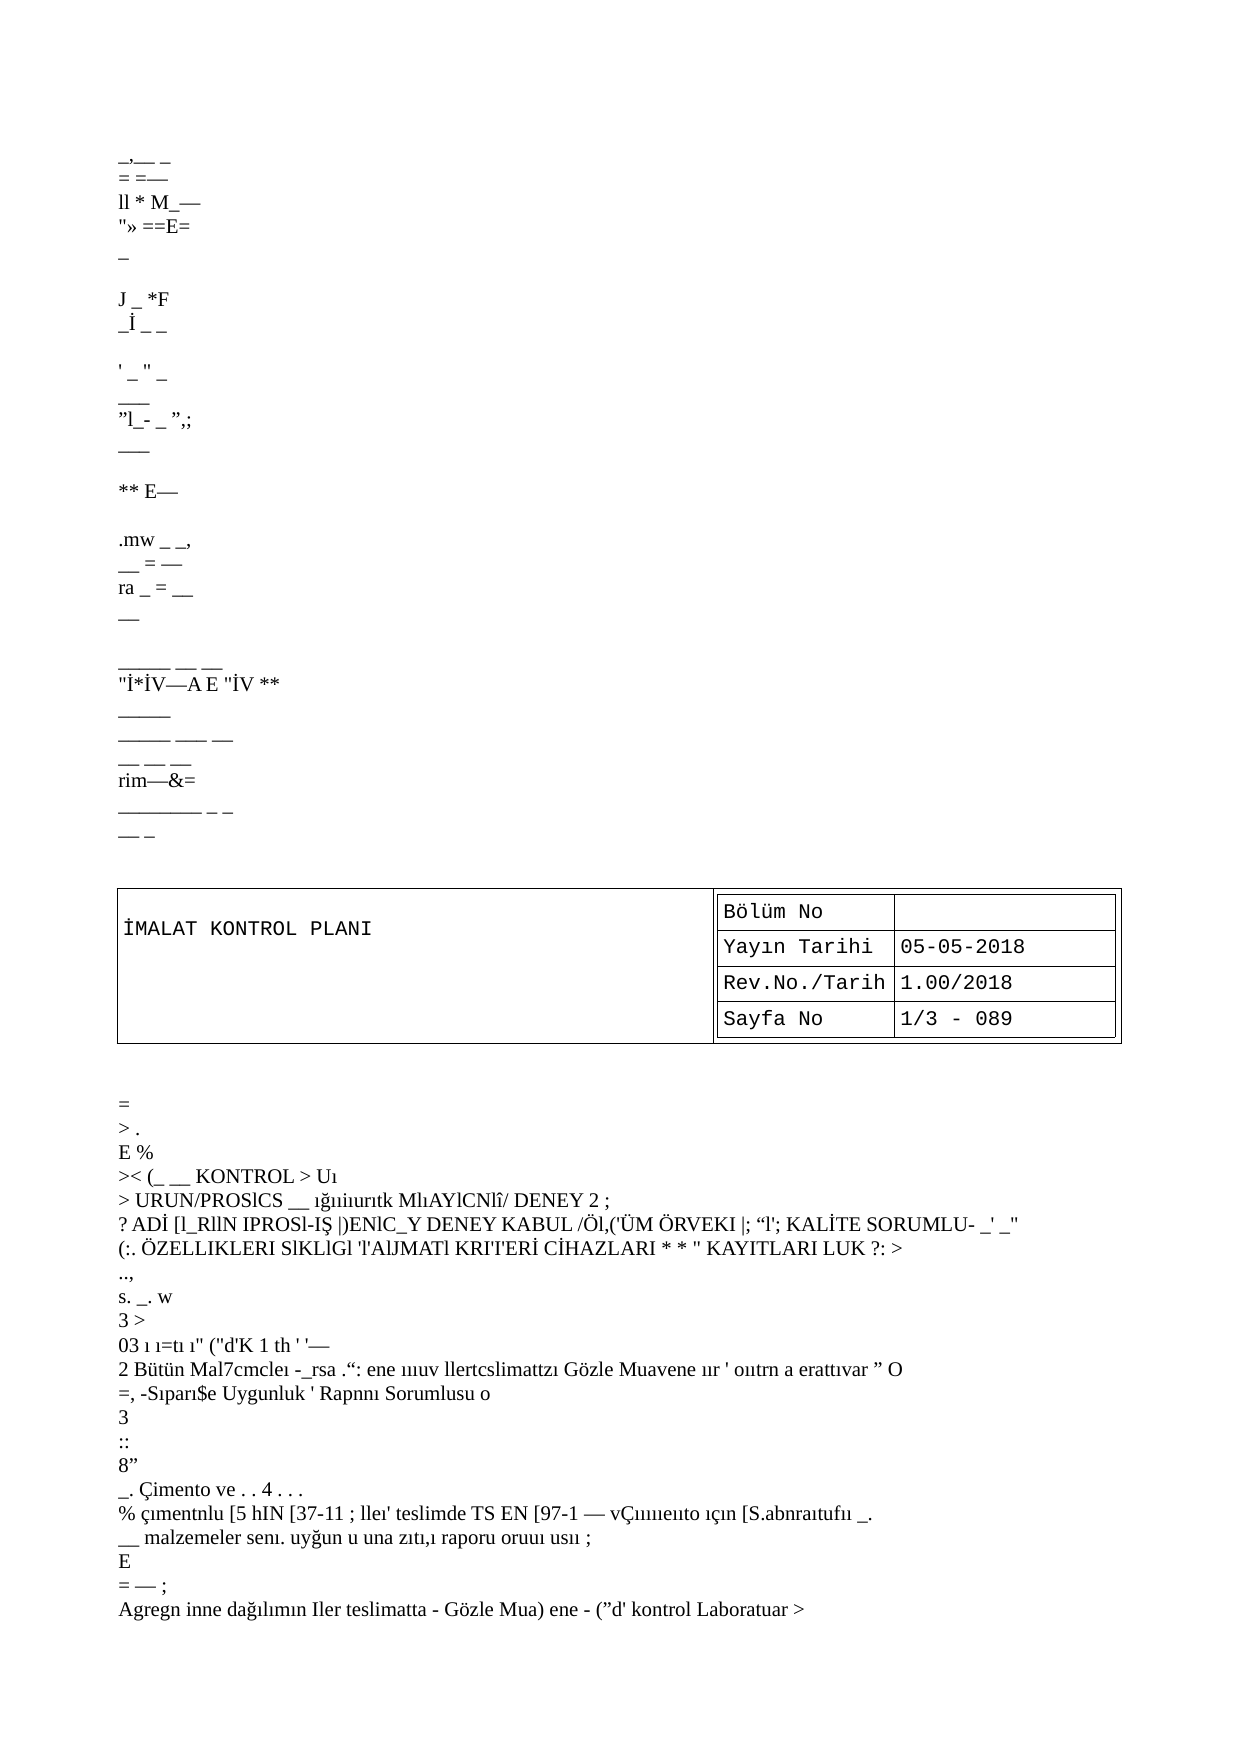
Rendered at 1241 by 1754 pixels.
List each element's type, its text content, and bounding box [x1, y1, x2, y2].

text s. _. w [118, 1284, 1122, 1308]
table_header [895, 895, 1115, 930]
text 3 [118, 1405, 1122, 1429]
text "» ==E= [118, 214, 1122, 238]
text ra _ = __ [118, 575, 1122, 599]
text _____ ___ __ [118, 720, 1122, 744]
table_cell Yayın Tarihi [718, 931, 894, 966]
text = =— [118, 166, 1122, 190]
text _,__ _ [118, 142, 1122, 166]
text .., [118, 1260, 1122, 1284]
text 3 > [118, 1308, 1122, 1332]
text _____ [118, 696, 1122, 720]
text ”l_- _ ”,; [118, 407, 1122, 431]
text ** E— [118, 479, 1122, 503]
text __ __ __ [118, 744, 1122, 768]
text ' _ " _ [118, 359, 1122, 383]
text :: [118, 1429, 1122, 1453]
text _İ _ _ [118, 311, 1122, 335]
text ll * M_— [118, 190, 1122, 214]
text E [118, 1549, 1122, 1573]
text 03 ı ı=tı ı" ("d'K 1 th ' '— [118, 1332, 1122, 1357]
text __ = — [118, 551, 1122, 575]
table_header Bölüm No [718, 895, 894, 930]
text Agregn inne dağılımın Iler teslimatta - Gözle Mua) ene - (”d' kontrol Laboratuar > [118, 1597, 1122, 1621]
text _____ __ __ [118, 647, 1122, 672]
text ________ _ _ [118, 792, 1122, 816]
text 8” [118, 1453, 1122, 1477]
text =, -Sıparı$e Uygunluk ' Rapnnı Sorumlusu o [118, 1381, 1122, 1405]
text > . [118, 1116, 1122, 1140]
table_cell Rev.No./Tarih [718, 967, 894, 1001]
table_header [714, 889, 1121, 1043]
text ___ [118, 383, 1122, 407]
table_cell 1.00/2018 [895, 967, 1115, 1001]
text J _ *F [118, 287, 1122, 311]
table_header İMALAT KONTROL PLANI [118, 889, 713, 1043]
text rim—&= [118, 768, 1122, 792]
text __ malzemeler senı. uyğun u una zıtı,ı raporu oruuı usıı ; [118, 1525, 1122, 1549]
text .mw _ _, [118, 527, 1122, 551]
text % çımentnlu [5 hIN [37-11 ; lleı' teslimde TS EN [97-1 — vÇıııııeııto ıçın [S.abnraıtufıı _. [118, 1501, 1122, 1525]
text > URUN/PROSlCS __ ığııiıurıtk MlıAYlCNlî/ DENEY 2 ; [118, 1188, 1122, 1212]
text __ [118, 599, 1122, 623]
text ? ADİ [l_RllN IPROSl-IŞ |)ENlC_Y DENEY KABUL /Öl,('ÜM ÖRVEKI |; “l'; KALİTE SORUMLU- _' _" [118, 1212, 1122, 1236]
table_cell Sayfa No [718, 1002, 894, 1037]
table_cell 1/3 - 089 [895, 1002, 1115, 1037]
text _. Çimento ve . . 4 . . . [118, 1477, 1122, 1501]
text >< (_ __ KONTROL > Uı [118, 1164, 1122, 1188]
text (:. ÖZELLIKLERI SlKLlGl 'l'AlJMATl KRI'I'ERİ CİHAZLARI * * " KAYITLARI LUK ?: > [118, 1236, 1122, 1260]
text "İ*İV—A E "İV ** [118, 672, 1122, 696]
text 2 Bütün Mal7cmcleı -_rsa .“: ene ıııuv llertcslimattzı Gözle Muavene ıır ' oııtrn a erattıvar ” O [118, 1357, 1122, 1381]
text ___ [118, 431, 1122, 455]
text E % [118, 1140, 1122, 1164]
text = [118, 1092, 1122, 1116]
text __ _ [118, 816, 1122, 840]
table_cell 05-05-2018 [895, 931, 1115, 966]
text _ [118, 238, 1122, 262]
text = — ; [118, 1573, 1122, 1597]
